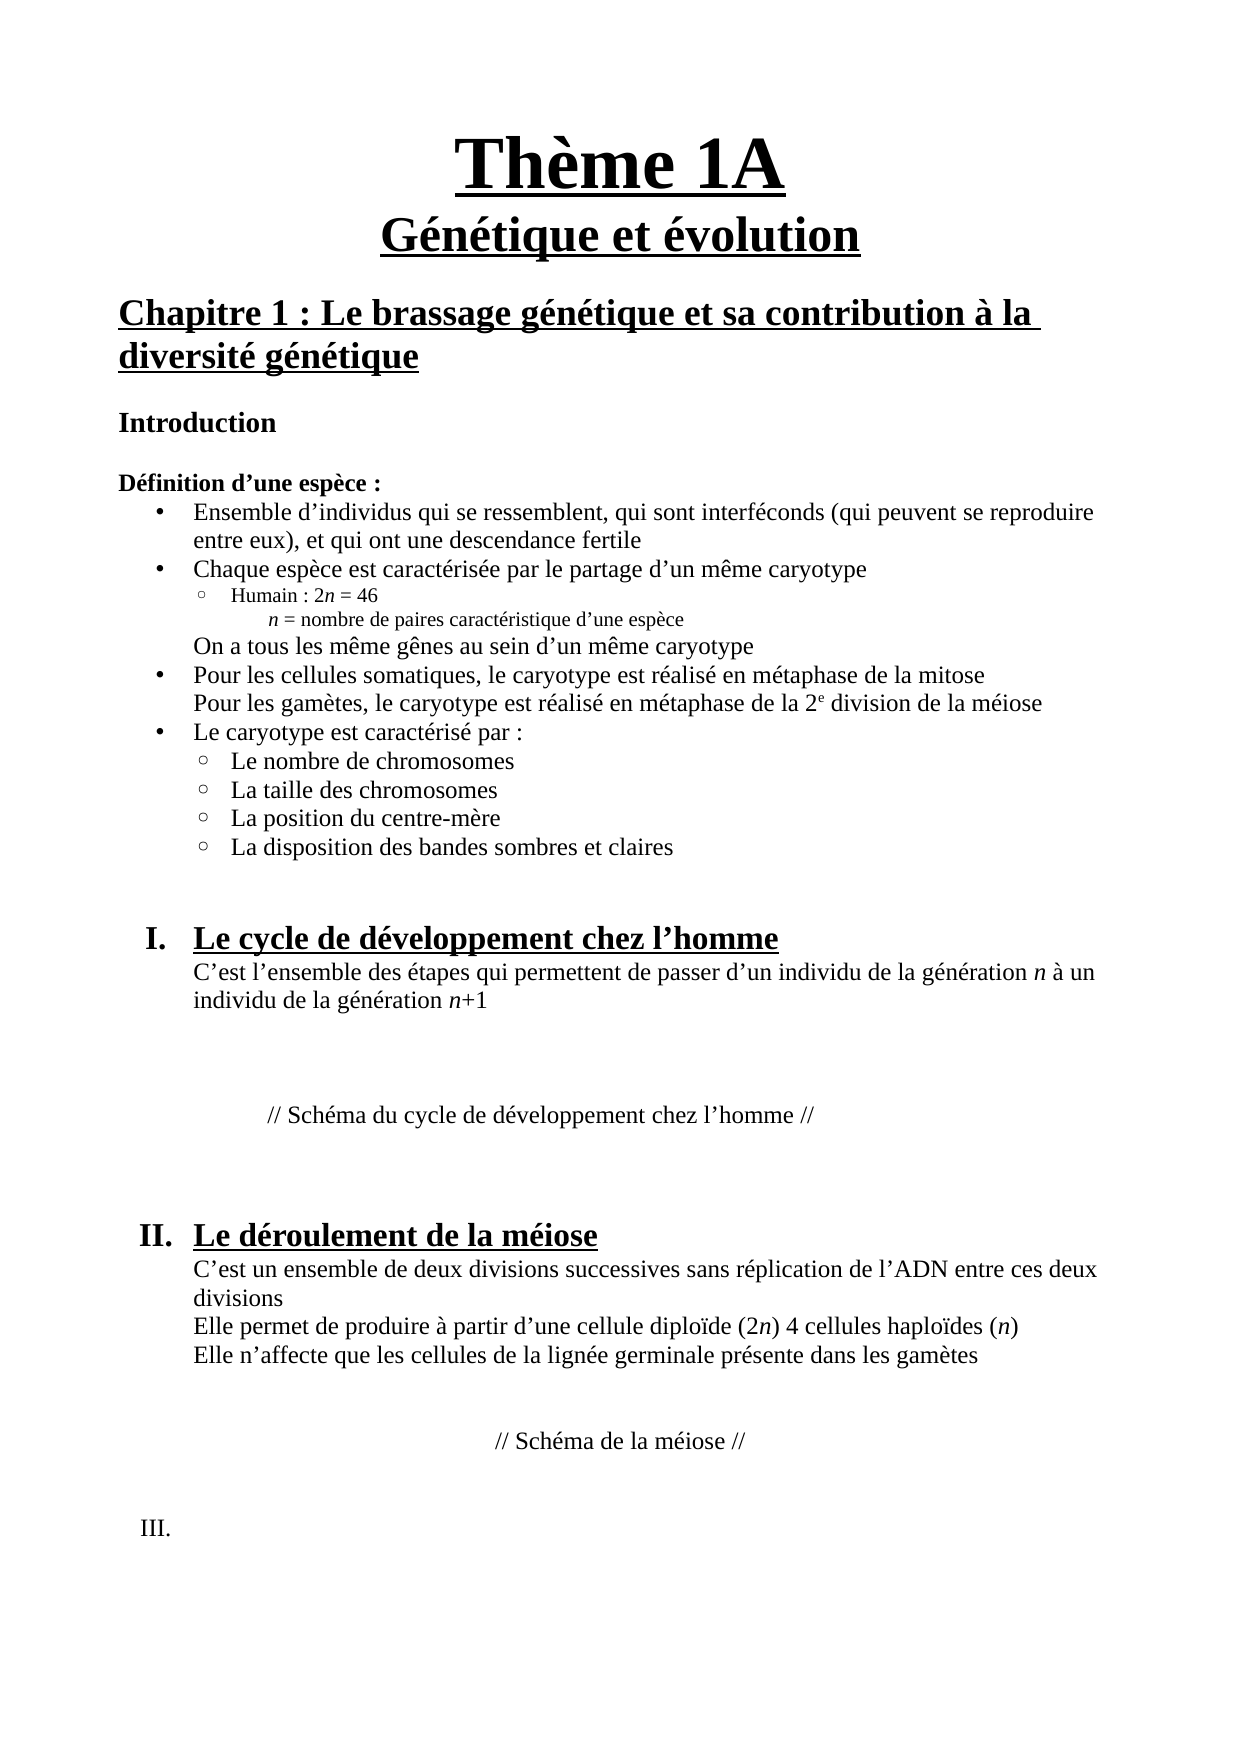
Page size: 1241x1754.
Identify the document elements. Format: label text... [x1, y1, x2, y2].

list Le nombre de chromosomes [193, 746, 1122, 775]
list Chaque espèce est caractérisée par le partage d’un même caryotype [156, 554, 1122, 583]
list C’est l’ensemble des étapes qui permettent de passer d’un individu de la génération n à un individu de la génération n+1 [156, 957, 1122, 1014]
list Le caryotype est caractérisé par : [156, 717, 1122, 746]
list Humain : 2n = 46 [193, 583, 1122, 607]
list n = nombre de paires caractéristique d’une espèce [231, 607, 1122, 631]
list Elle permet de produire à partir d’une cellule diploïde (2n) 4 cellules haploïdes (n) [156, 1311, 1122, 1340]
text // Schéma de la méiose // [118, 1426, 1122, 1455]
list La taille des chromosomes [193, 775, 1122, 803]
list Ensemble d’individus qui se ressemblent, qui sont interféconds (qui peuvent se reproduire entre eux), et qui ont une descendance fertile [156, 497, 1122, 554]
text Génétique et évolution [118, 204, 1122, 262]
list Pour les gamètes, le caryotype est réalisé en métaphase de la 2e division de la méiose [156, 688, 1122, 717]
list La position du centre-mère [193, 803, 1122, 832]
text Introduction [118, 406, 1122, 439]
list Le déroulement de la méiose [156, 1216, 1122, 1254]
list On a tous les même gênes au sein d’un même caryotype [156, 631, 1122, 660]
list Elle n’affecte que les cellules de la lignée germinale présente dans les gamètes [156, 1340, 1122, 1369]
text Chapitre 1 : Le brassage génétique et sa contribution à la diversité génétique [118, 291, 1122, 377]
text Thème 1A [118, 118, 1122, 204]
list Pour les cellules somatiques, le caryotype est réalisé en métaphase de la mitose [156, 660, 1122, 688]
list La disposition des bandes sombres et claires [193, 832, 1122, 861]
list // Schéma du cycle de développement chez l’homme // [156, 1101, 1122, 1129]
list Le cycle de développement chez l’homme [156, 918, 1122, 957]
list C’est un ensemble de deux divisions successives sans réplication de l’ADN entre ces deux divisions [156, 1254, 1122, 1311]
text Définition d’une espèce : [118, 468, 1122, 497]
